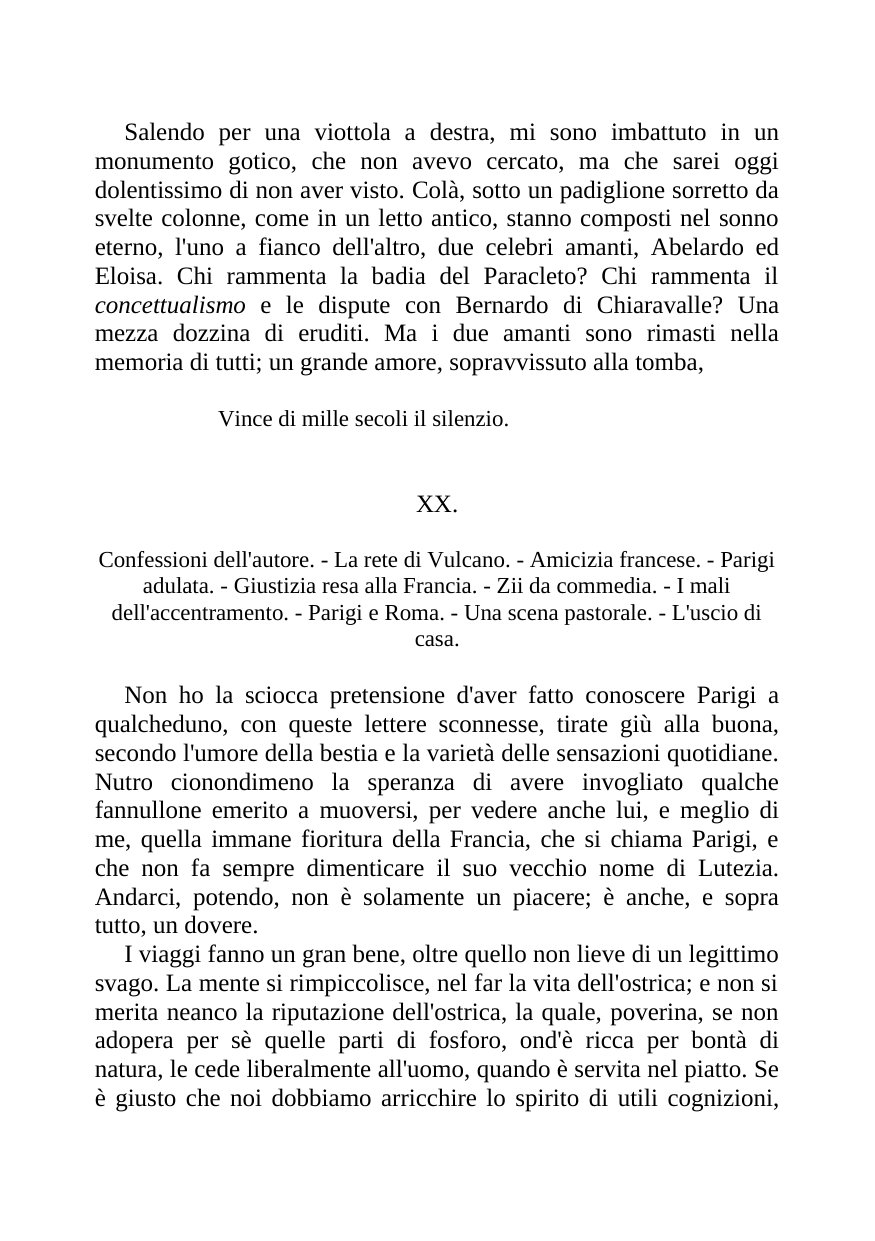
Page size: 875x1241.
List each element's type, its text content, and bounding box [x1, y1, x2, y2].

text XX. [94, 489, 779, 517]
text Salendo per una viottola a destra, mi sono imbattuto in un monumento gotico, che non avevo cercato, ma che sarei oggi dolentissimo di non aver visto. Colà, sotto un padiglione sorretto da svelte colonne, come in un letto antico, stanno composti nel sonno eterno, l'uno a fianco dell'altro, due celebri amanti, Abelardo ed Eloisa. Chi rammenta la badia del Paracleto? Chi rammenta il concettualismo e le dispute con Bernardo di Chiaravalle? Una mezza dozzina di eruditi. Ma i due amanti sono rimasti nella memoria di tutti; un grande amore, sopravvissuto alla tomba, [94, 117, 779, 376]
text Vince di mille secoli il silenzio. [188, 405, 779, 431]
text Non ho la sciocca pretensione d'aver fatto conoscere Parigi a qualcheduno, con queste lettere sconnesse, tirate giù alla buona, secondo l'umore della bestia e la varietà delle sensazioni quotidiane. Nutro cionondimeno la speranza di avere invogliato qualche fannullone emerito a muoversi, per vedere anche lui, e meglio di me, quella immane fioritura della Francia, che si chiama Parigi, e che non fa sempre dimenticare il suo vecchio nome di Lutezia. Andarci, potendo, non è solamente un piacere; è anche, e sopra tutto, un dovere. [94, 680, 779, 939]
text Confessioni dell'autore. - La rete di Vulcano. - Amicizia francese. - Parigi adulata. - Giustizia resa alla Francia. - Zii da commedia. - I mali dell'accentramento. - Parigi e Roma. - Una scena pastorale. - L'uscio di casa. [94, 546, 779, 652]
text I viaggi fanno un gran bene, oltre quello non lieve di un legittimo svago. La mente si rimpiccolisce, nel far la vita dell'ostrica; e non si merita neanco la riputazione dell'ostrica, la quale, poverina, se non adopera per sè quelle parti di fosforo, ond'è ricca per bontà di natura, le cede liberalmente all'uomo, quando è servita nel piatto. Se è giusto che noi dobbiamo arricchire lo spirito di utili cognizioni, [94, 939, 779, 1112]
